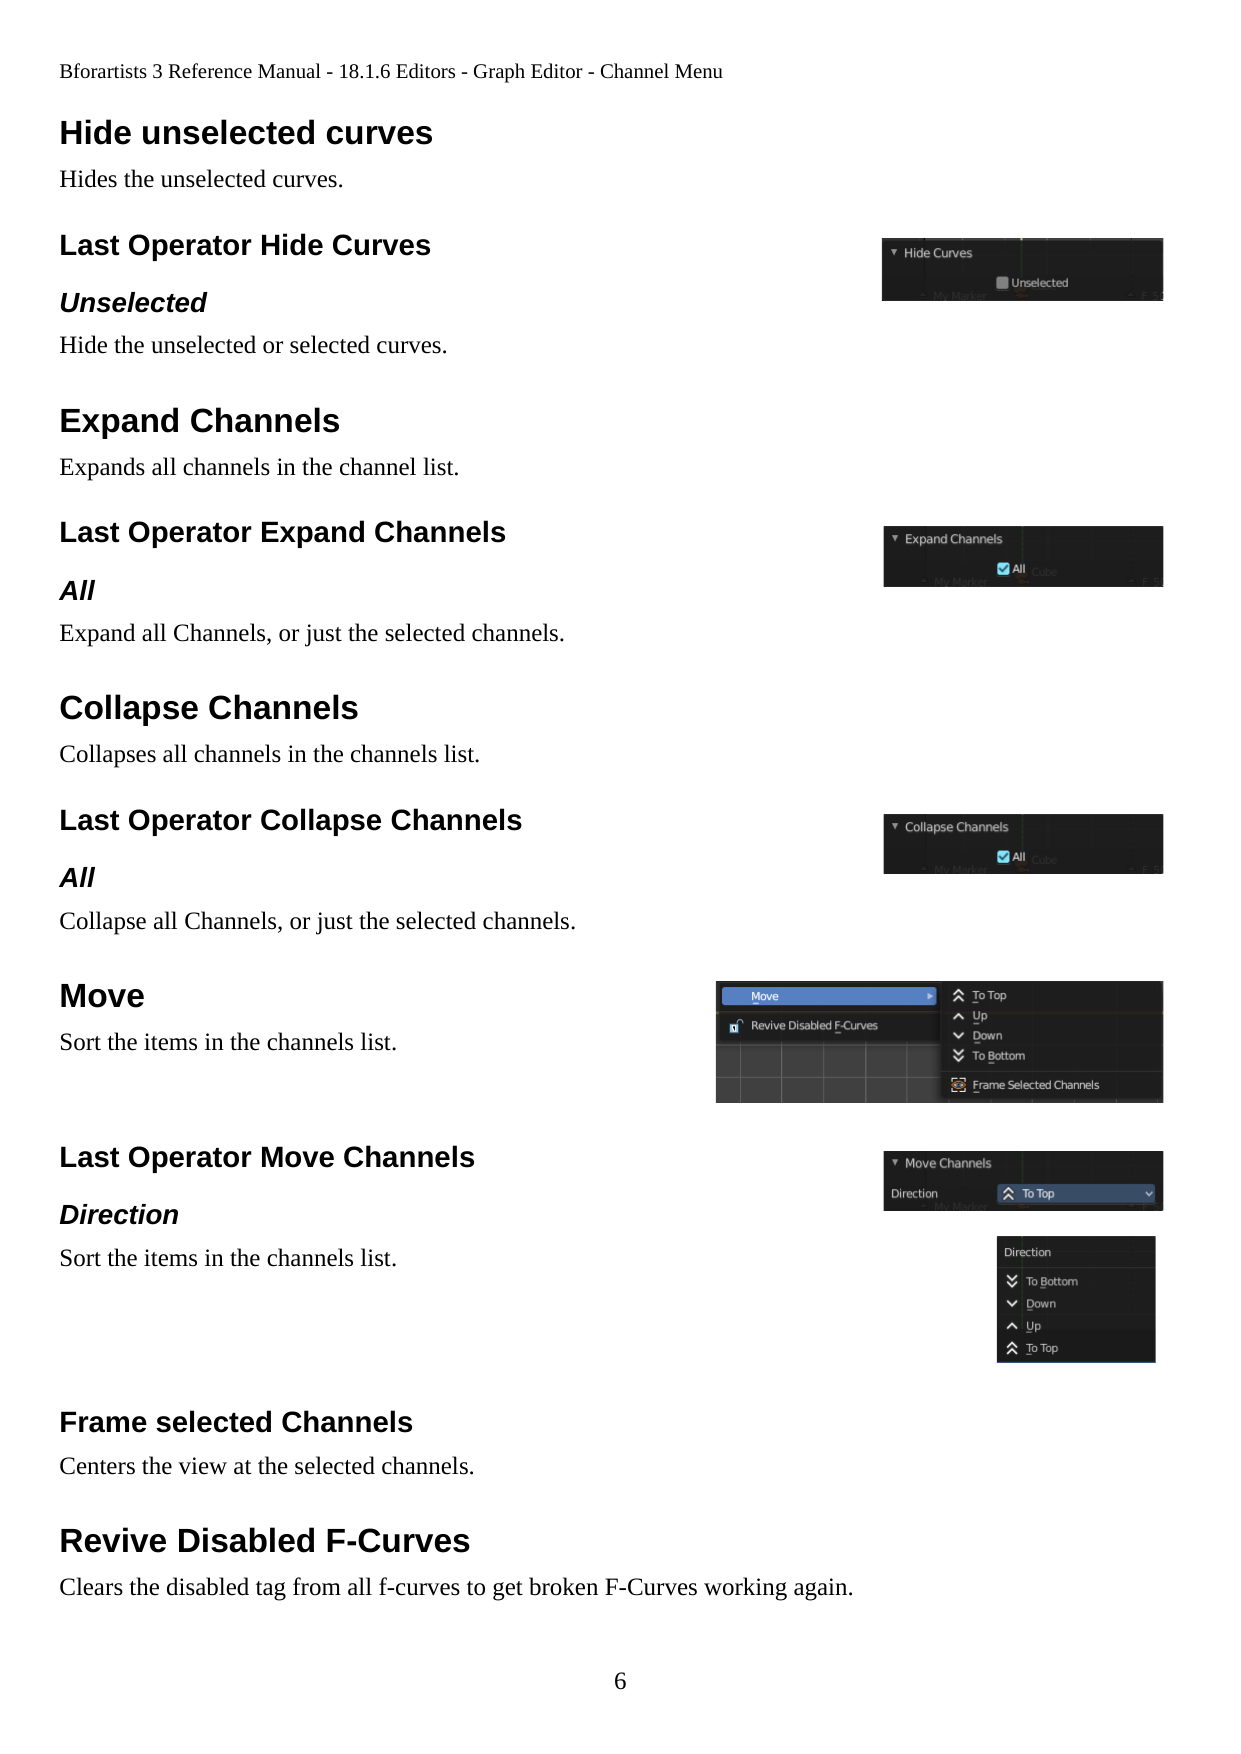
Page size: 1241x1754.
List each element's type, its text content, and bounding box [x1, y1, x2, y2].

subtitle Hide unselected curves [59, 113, 1181, 151]
subtitle Move [59, 976, 1181, 1015]
subtitle Last Operator Move Channels [59, 1140, 1181, 1174]
picture [715, 981, 1164, 1103]
subtitle Direction [59, 1199, 1181, 1231]
text Collapse all Channels, or just the selected channels. [59, 906, 1181, 935]
text Centers the view at the selected channels. [59, 1451, 1181, 1480]
subtitle Last Operator Expand Channels [59, 515, 1181, 549]
subtitle All [59, 862, 1181, 894]
subtitle Collapse Channels [59, 688, 1181, 727]
text Hide the unselected or selected curves. [59, 331, 1181, 359]
picture [883, 1151, 1164, 1211]
text Expand all Channels, or just the selected channels. [59, 618, 1181, 647]
picture [883, 814, 1164, 874]
text Expands all channels in the channel list. [59, 452, 1181, 480]
subtitle Last Operator Collapse Channels [59, 803, 1181, 837]
text Collapses all channels in the channels list. [59, 739, 1181, 768]
picture [881, 238, 1164, 301]
picture [996, 1236, 1156, 1363]
subtitle Frame selected Channels [59, 1405, 1181, 1438]
text Hides the unselected curves. [59, 164, 1181, 192]
subtitle Unselected [59, 286, 1181, 318]
text Sort the items in the channels list. [59, 1243, 996, 1272]
subtitle Expand Channels [59, 400, 1181, 439]
text Sort the items in the channels list. [59, 1027, 715, 1056]
subtitle All [59, 574, 1181, 606]
subtitle Last Operator Hide Curves [59, 227, 1181, 261]
picture [883, 526, 1164, 587]
text [1156, 1243, 1181, 1272]
text Clears the disabled tag from all f-curves to get broken F-Curves working again. [59, 1572, 1181, 1601]
subtitle Revive Disabled F-Curves [59, 1521, 1181, 1559]
